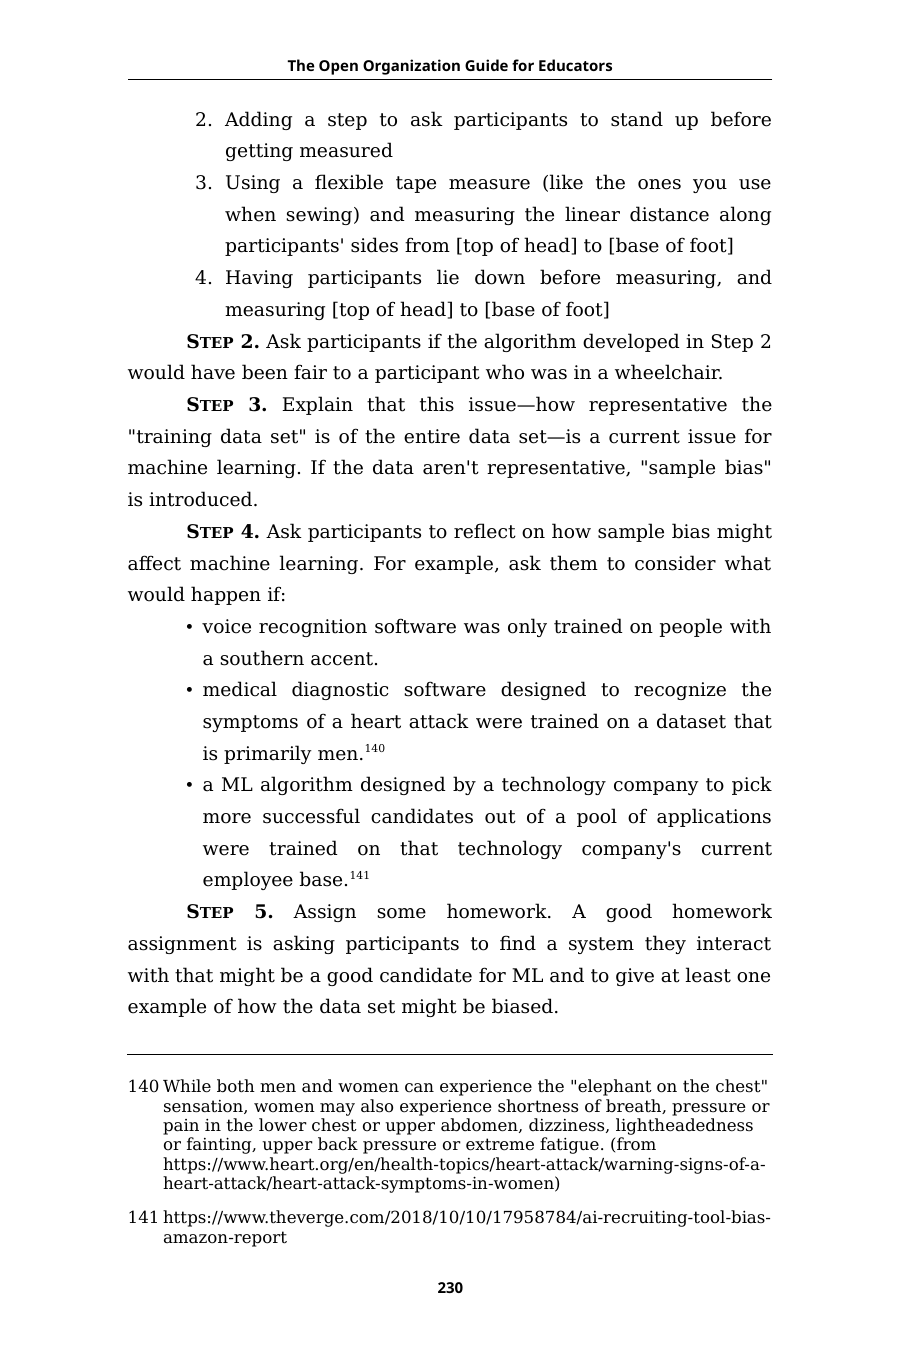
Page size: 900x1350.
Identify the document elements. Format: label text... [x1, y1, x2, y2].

text Step 4. Ask participants to reflect on how sample bias might affect machine learning. For example, ask them to consider what would happen if: [127, 521, 772, 606]
list Using a flexible tape measure (like the ones you use when sewing) and measuring the linear distance along participants' sides from [top of head] to [base of foot] [195, 172, 772, 257]
text Step 2. Ask participants if the algorithm developed in Step 2 would have been fair to a participant who was in a wheelchair. [127, 330, 772, 384]
text Step 5. Assign some homework. A good homework assignment is asking participants to find a system they interact with that might be a good candidate for ML and to give at least one example of how the data set might be biased. [127, 901, 772, 1018]
list a ML algorithm designed by a technology company to pick more successful candidates out of a pool of applications were trained on that technology company's current employee base. [186, 774, 772, 891]
list https://www.theverge.com/2018/10/10/17958784/ai-recruiting-tool-bias-amazon-report [127, 1208, 772, 1247]
list medical diagnostic software designed to recognize the symptoms of a heart attack were trained on a dataset that is primarily men. [186, 679, 772, 764]
list While both men and women can experience the "elephant on the chest" sensation, women may also experience shortness of breath, pressure or pain in the lower chest or upper abdomen, dizziness, lightheadedness or fainting, upper back pressure or extreme fatigue. (from https://www.heart.org/en/health-topics/heart-attack/warning-signs-of-a-heart-attack/heart-attack-symptoms-in-women) [127, 1077, 772, 1193]
list Having participants lie down before measuring, and measuring [top of head] to [base of foot] [195, 267, 772, 321]
text Step 3. Explain that this issue—how representative the "training data set" is of the entire data set—is a current issue for machine learning. If the data aren't representative, "sample bias" is introduced. [127, 394, 772, 511]
list Adding a step to ask participants to stand up before getting measured [195, 109, 772, 162]
list voice recognition software was only trained on people with a southern accent. [186, 616, 772, 669]
